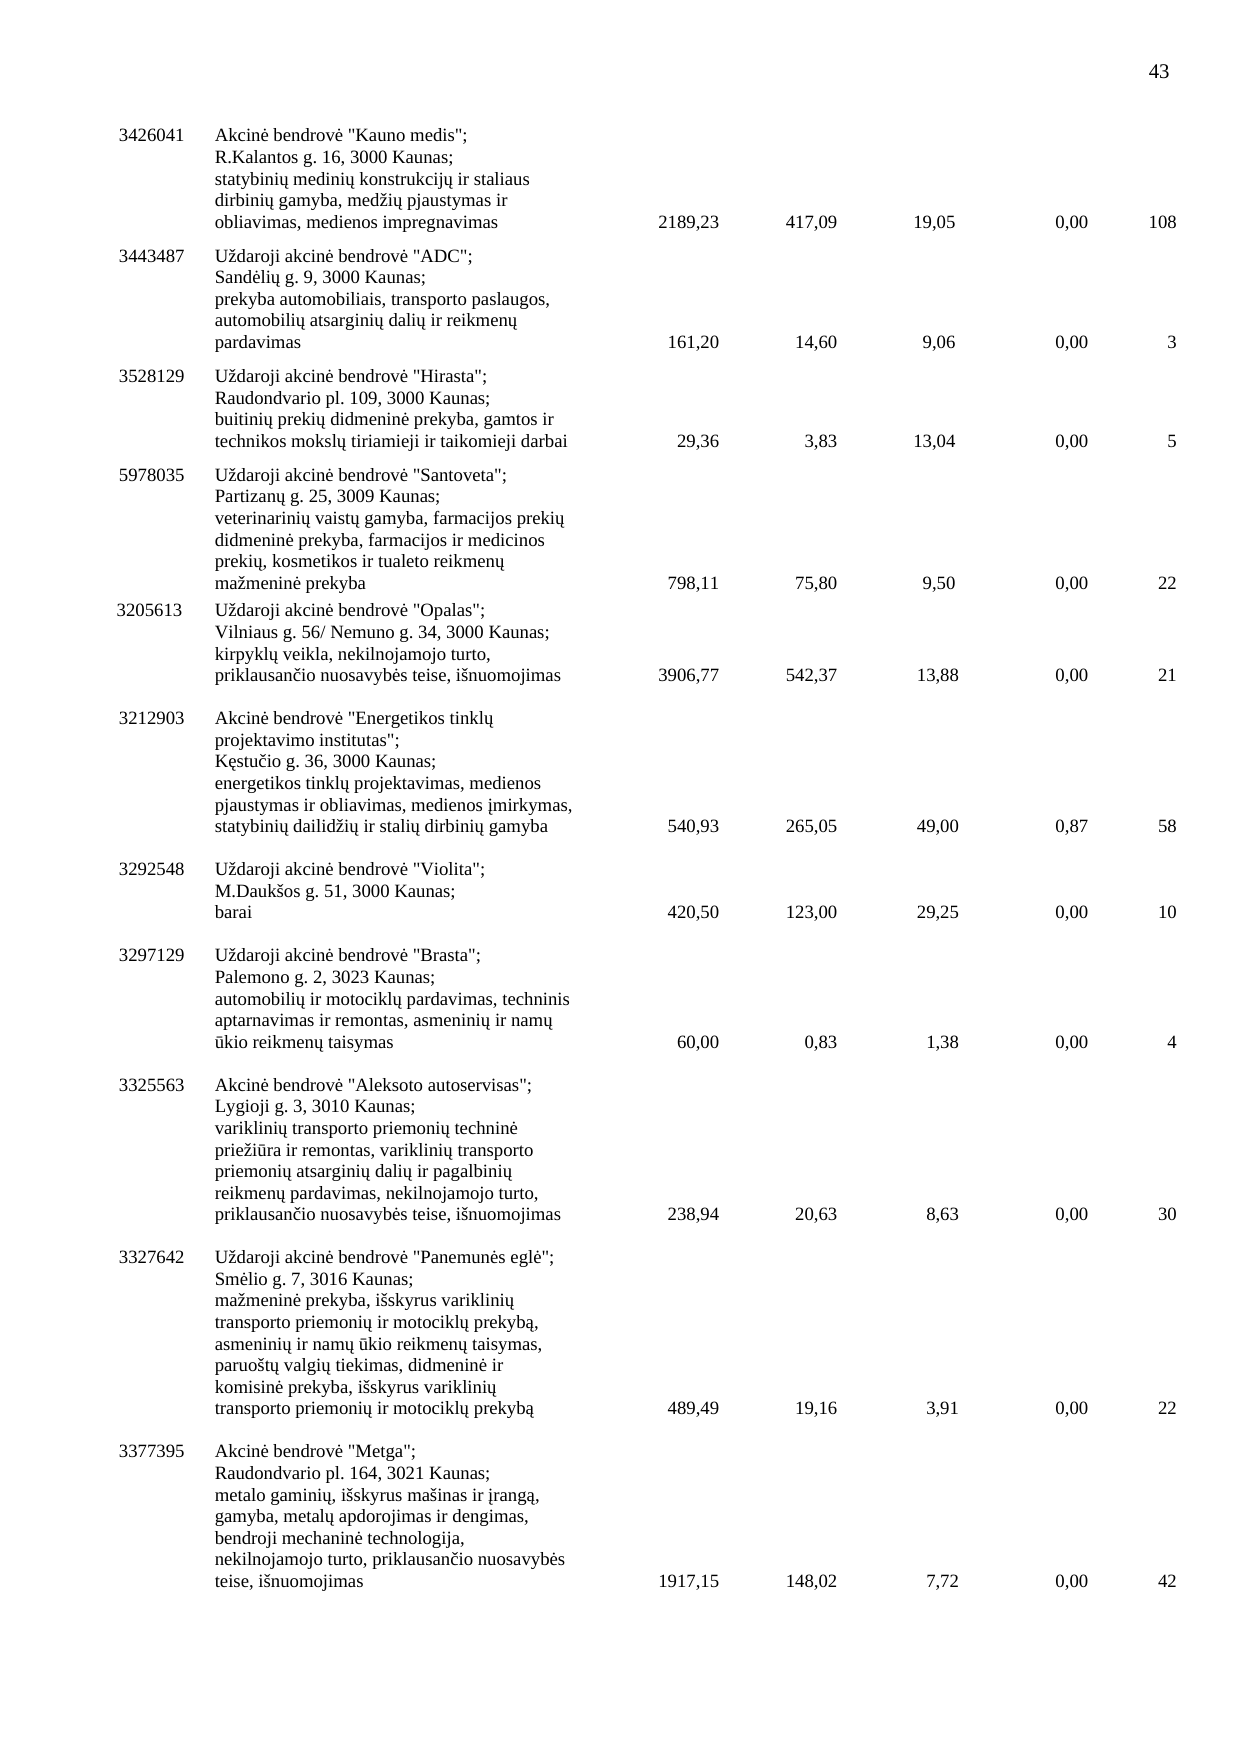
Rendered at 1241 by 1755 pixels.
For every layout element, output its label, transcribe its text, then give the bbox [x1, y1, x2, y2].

table_cell 161,20 [587, 239, 735, 359]
table_cell Uždaroji akcinė bendrovė "Opalas"; Vilniaus g. 56/ Nemuno g. 34, 3000 Kaunas; kirpyklų veikla, nekilnojamojo turto, priklausančio nuosavybės teise, išnuomojimas [203, 599, 587, 707]
table_cell Akcinė bendrovė "Kauno medis"; R.Kalantos g. 16, 3000 Kaunas; statybinių medinių konstrukcijų ir staliaus dirbinių gamyba, medžių pjaustymas ir obliavimas, medienos impregnavimas [203, 118, 587, 238]
table_cell 0,00 [971, 239, 1104, 359]
table_cell 22 [1104, 1246, 1192, 1440]
table_cell 3906,77 [587, 599, 735, 707]
table_cell 0,00 [975, 858, 1104, 944]
table_cell 0,00 [971, 118, 1104, 238]
table_cell 14,60 [735, 239, 853, 359]
table_cell 0,00 [975, 1246, 1104, 1440]
table_cell 123,00 [735, 858, 853, 944]
table_cell 238,94 [587, 1074, 735, 1246]
table_cell 0,00 [975, 944, 1104, 1074]
table_cell 0,00 [975, 1440, 1104, 1613]
table_cell Akcinė bendrovė "Aleksoto autoservisas"; Lygioji g. 3, 3010 Kaunas; variklinių transporto priemonių techninė priežiūra ir remontas, variklinių transporto priemonių atsarginių dalių ir pagalbinių reikmenų pardavimas, nekilnojamojo turto, priklausančio nuosavybės teise, išnuomojimas [203, 1074, 587, 1246]
table_cell 148,02 [735, 1440, 853, 1613]
table_cell 3443487 [100, 239, 203, 359]
table_cell 58 [1104, 707, 1192, 858]
table_cell Uždaroji akcinė bendrovė "Violita"; M.Daukšos g. 51, 3000 Kaunas; barai [203, 858, 587, 944]
table_cell 0,00 [975, 599, 1104, 707]
table_cell 7,72 [853, 1440, 974, 1613]
table_cell 798,11 [587, 458, 735, 599]
table_cell 0,00 [975, 1074, 1104, 1246]
table_cell 29,25 [853, 858, 974, 944]
table_cell 3325563 [100, 1074, 203, 1246]
table_cell 108 [1104, 118, 1192, 238]
table_cell 3327642 [100, 1246, 203, 1440]
table_cell Uždaroji akcinė bendrovė "Hirasta"; Raudondvario pl. 109, 3000 Kaunas; buitinių prekių didmeninė prekyba, gamtos ir technikos mokslų tiriamieji ir taikomieji darbai [203, 359, 587, 457]
table_cell 3212903 [100, 707, 203, 858]
table_cell 1917,15 [587, 1440, 735, 1613]
table_cell 19,16 [735, 1246, 853, 1440]
table_cell 3,83 [735, 359, 853, 457]
table_cell 0,00 [971, 458, 1104, 599]
table_cell 2189,23 [587, 118, 735, 238]
table_cell 3 [1104, 239, 1192, 359]
table_cell 29,36 [587, 359, 735, 457]
table_cell Uždaroji akcinė bendrovė "Brasta"; Palemono g. 2, 3023 Kaunas; automobilių ir motociklų pardavimas, techninis aptarnavimas ir remontas, asmeninių ir namų ūkio reikmenų taisymas [203, 944, 587, 1074]
table_cell Akcinė bendrovė "Metga"; Raudondvario pl. 164, 3021 Kaunas; metalo gaminių, išskyrus mašinas ir įrangą, gamyba, metalų apdorojimas ir dengimas, bendroji mechaninė technologija, nekilnojamojo turto, priklausančio nuosavybės teise, išnuomojimas [203, 1440, 587, 1613]
table_cell 0,83 [735, 944, 853, 1074]
table_cell 5978035 [100, 458, 203, 599]
table_cell 19,05 [853, 118, 971, 238]
table_cell 3205613 [100, 599, 203, 707]
table_cell 10 [1104, 858, 1192, 944]
table_cell 542,37 [735, 599, 853, 707]
table_cell 49,00 [853, 707, 974, 858]
table_cell 60,00 [587, 944, 735, 1074]
table_cell 9,50 [853, 458, 971, 599]
table_cell 420,50 [587, 858, 735, 944]
table_cell 1,38 [853, 944, 974, 1074]
table_cell Uždaroji akcinė bendrovė "Santoveta"; Partizanų g. 25, 3009 Kaunas; veterinarinių vaistų gamyba, farmacijos prekių didmeninė prekyba, farmacijos ir medicinos prekių, kosmetikos ir tualeto reikmenų mažmeninė prekyba [203, 458, 587, 599]
table_cell Uždaroji akcinė bendrovė "ADC"; Sandėlių g. 9, 3000 Kaunas; prekyba automobiliais, transporto paslaugos, automobilių atsarginių dalių ir reikmenų pardavimas [203, 239, 587, 359]
table_cell 417,09 [735, 118, 853, 238]
table_cell 3426041 [100, 118, 203, 238]
table_cell 42 [1104, 1440, 1192, 1613]
table_cell 75,80 [735, 458, 853, 599]
table_cell 265,05 [735, 707, 853, 858]
table_cell 489,49 [587, 1246, 735, 1440]
table_cell 0,00 [971, 359, 1104, 457]
table_cell 13,88 [853, 599, 974, 707]
table_cell 4 [1104, 944, 1192, 1074]
table_cell 8,63 [853, 1074, 974, 1246]
table_cell 3297129 [100, 944, 203, 1074]
table_cell 5 [1104, 359, 1192, 457]
table_cell 3,91 [853, 1246, 974, 1440]
table_cell 3292548 [100, 858, 203, 944]
table_cell 3377395 [100, 1440, 203, 1613]
table_cell Uždaroji akcinė bendrovė "Panemunės eglė"; Smėlio g. 7, 3016 Kaunas; mažmeninė prekyba, išskyrus variklinių transporto priemonių ir motociklų prekybą, asmeninių ir namų ūkio reikmenų taisymas, paruoštų valgių tiekimas, didmeninė ir komisinė prekyba, išskyrus variklinių transporto priemonių ir motociklų prekybą [203, 1246, 587, 1440]
table_cell 22 [1104, 458, 1192, 599]
table_cell 13,04 [853, 359, 971, 457]
table_cell 0,87 [975, 707, 1104, 858]
table_cell 9,06 [853, 239, 971, 359]
table_cell 21 [1104, 599, 1192, 707]
table_cell Akcinė bendrovė "Energetikos tinklų projektavimo institutas"; Kęstučio g. 36, 3000 Kaunas; energetikos tinklų projektavimas, medienos pjaustymas ir obliavimas, medienos įmirkymas, statybinių dailidžių ir stalių dirbinių gamyba [203, 707, 587, 858]
table_cell 540,93 [587, 707, 735, 858]
table_cell 3528129 [100, 359, 203, 457]
table_cell 30 [1104, 1074, 1192, 1246]
table_cell 20,63 [735, 1074, 853, 1246]
